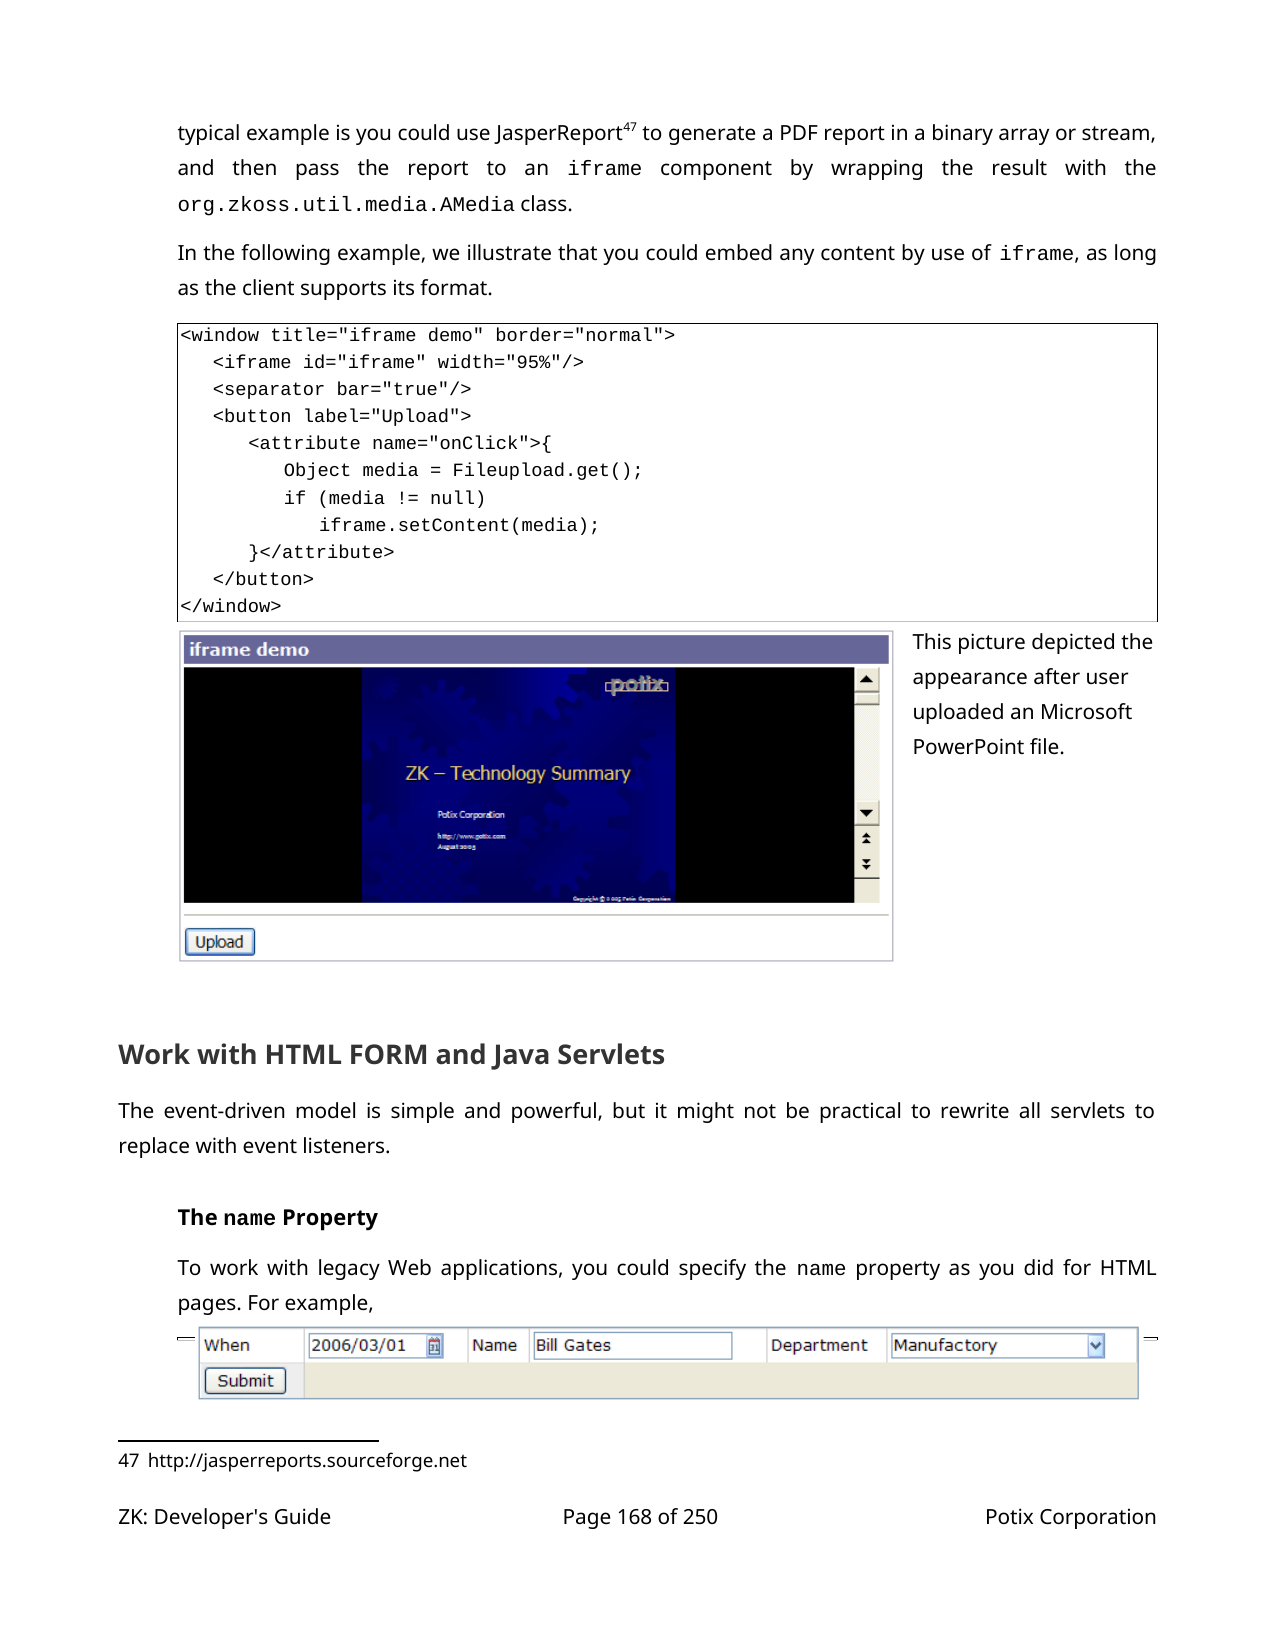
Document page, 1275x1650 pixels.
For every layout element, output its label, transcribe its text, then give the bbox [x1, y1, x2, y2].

text <button label="Upload"> [178, 404, 1157, 428]
text typical example is you could use JasperReport to generate a PDF report in a binary array or stream, and then pass the report to an iframe component by wrapping the result with the org.zkoss.util.media.AMedia class. [177, 118, 1157, 217]
text <window title="iframe demo" border="normal"> [178, 324, 1157, 347]
picture [177, 626, 898, 965]
text if (media != null) [178, 486, 1157, 510]
text iframe.setContent(media); [178, 513, 1157, 537]
text In the following example, we illustrate that you could embed any content by use of iframe, as long as the client supports its format. [177, 238, 1157, 302]
text <attribute name="onClick">{ [178, 431, 1157, 455]
text Object media = Fileupload.get(); [178, 458, 1157, 483]
text http://jasperreports.sourceforge.net [118, 1447, 1157, 1473]
text </button> [178, 567, 1157, 591]
text To work with legacy Web applications, you could specify the name property as you did for HTML pages. For example, [177, 1253, 1157, 1316]
subtitle Work with HTML FORM and Java Servlets [118, 1036, 1157, 1072]
text <separator bar="true"/> [178, 377, 1157, 401]
picture [195, 1323, 1144, 1402]
text }</attribute> [178, 540, 1157, 564]
text The event-driven model is simple and powerful, but it might not be practical to rewrite all servlets to replace with event listeners. [118, 1096, 1157, 1159]
table_header This picture depicted the appearance after user uploaded an Microsoft PowerPoint file. [912, 627, 1156, 965]
subtitle The name Property [177, 1202, 1157, 1232]
table_header [898, 627, 912, 965]
text <iframe id="iframe" width="95%"/> [178, 349, 1157, 374]
text </window> [178, 594, 1157, 621]
